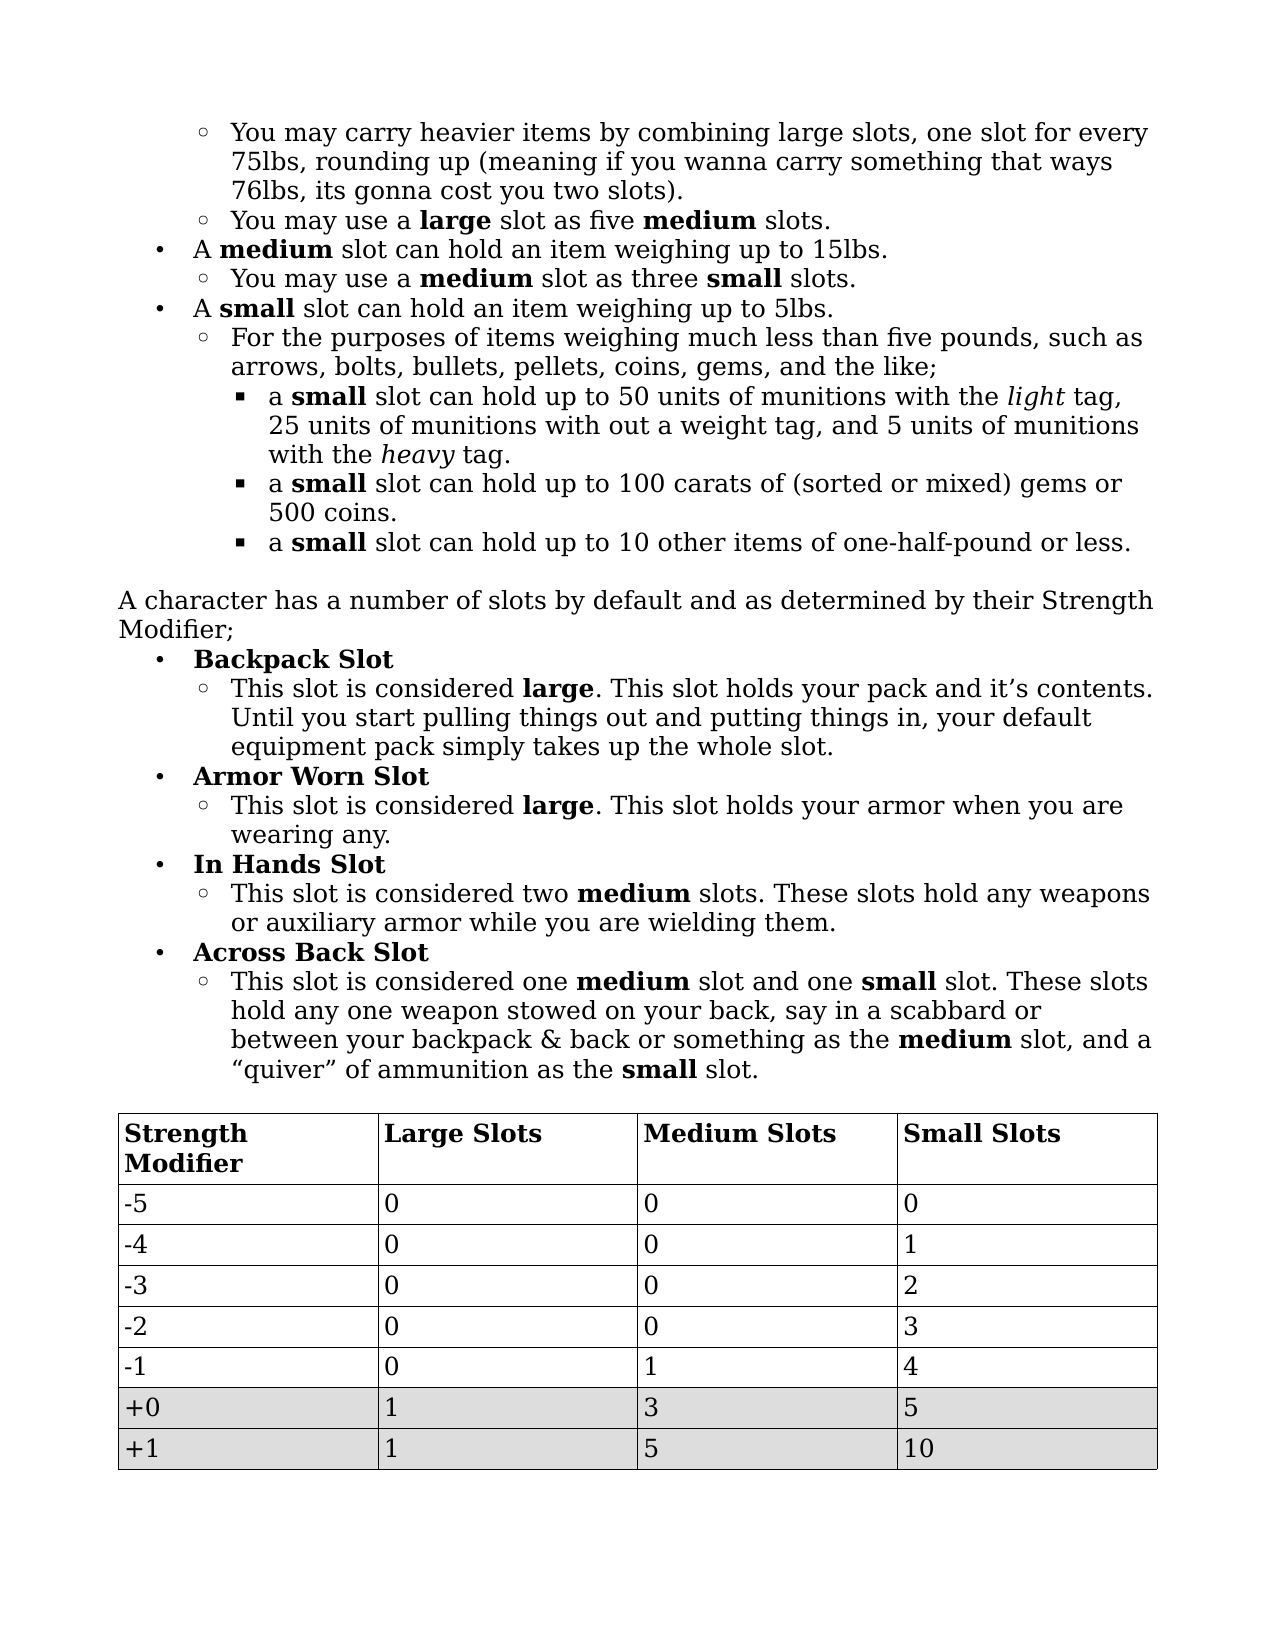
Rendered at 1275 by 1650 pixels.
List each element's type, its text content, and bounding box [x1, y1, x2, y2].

table_cell 5 [638, 1429, 897, 1469]
list a small slot can hold up to 50 units of munitions with the light tag, 25 units of munitions with out a weight tag, and 5 units of munitions with the heavy tag. [231, 381, 1157, 469]
table_header Large Slots [379, 1114, 637, 1184]
list You may use a medium slot as three small slots. [193, 264, 1157, 294]
table_cell -3 [119, 1266, 378, 1306]
table_header Strength Modifier [119, 1114, 378, 1184]
table_cell -5 [119, 1185, 378, 1224]
table_cell 0 [379, 1185, 637, 1224]
list This slot is considered large. This slot holds your armor when you are wearing any. [193, 791, 1157, 849]
list Armor Worn Slot [156, 762, 1157, 791]
table_cell +0 [119, 1388, 378, 1428]
table_cell -4 [119, 1225, 378, 1265]
table_cell -1 [119, 1348, 378, 1387]
text A character has a number of slots by default and as determined by their Strength Modifier; [118, 586, 1157, 644]
table_cell 3 [898, 1307, 1157, 1347]
table_cell -2 [119, 1307, 378, 1347]
table_header Medium Slots [638, 1114, 897, 1184]
table_cell 4 [898, 1348, 1157, 1387]
table_cell 0 [379, 1307, 637, 1347]
table_cell 0 [379, 1266, 637, 1306]
table_header Small Slots [898, 1114, 1157, 1184]
table_cell 0 [379, 1225, 637, 1265]
table_cell 1 [898, 1225, 1157, 1265]
table_cell 0 [898, 1185, 1157, 1224]
table_cell 0 [638, 1266, 897, 1306]
list A medium slot can hold an item weighing up to 15lbs. [156, 235, 1157, 264]
list Across Back Slot [156, 937, 1157, 967]
list In Hands Slot [156, 849, 1157, 879]
list a small slot can hold up to 10 other items of one-half-pound or less. [231, 528, 1157, 557]
table_cell 1 [379, 1429, 637, 1469]
table_cell 1 [638, 1348, 897, 1387]
table_cell 2 [898, 1266, 1157, 1306]
table_cell 5 [898, 1388, 1157, 1428]
table_cell 1 [379, 1388, 637, 1428]
list a small slot can hold up to 100 carats of (sorted or mixed) gems or 500 coins. [231, 469, 1157, 528]
table_cell 0 [638, 1307, 897, 1347]
list Backpack Slot [156, 644, 1157, 674]
list This slot is considered large. This slot holds your pack and it’s contents. Until you start pulling things out and putting things in, your default equipment pack simply takes up the whole slot. [193, 674, 1157, 762]
list You may carry heavier items by combining large slots, one slot for every 75lbs, rounding up (meaning if you wanna carry something that ways 76lbs, its gonna cost you two slots). [193, 118, 1157, 206]
table_cell 10 [898, 1429, 1157, 1469]
table_cell 3 [638, 1388, 897, 1428]
list For the purposes of items weighing much less than five pounds, such as arrows, bolts, bullets, pellets, coins, gems, and the like; [193, 323, 1157, 381]
table_cell 0 [638, 1185, 897, 1224]
list A small slot can hold an item weighing up to 5lbs. [156, 294, 1157, 323]
list You may use a large slot as five medium slots. [193, 206, 1157, 235]
list This slot is considered one medium slot and one small slot. These slots hold any one weapon stowed on your back, say in a scabbard or between your backpack & back or something as the medium slot, and a “quiver” of ammunition as the small slot. [193, 967, 1157, 1084]
table_cell 0 [379, 1348, 637, 1387]
table_cell 0 [638, 1225, 897, 1265]
table_cell +1 [119, 1429, 378, 1469]
list This slot is considered two medium slots. These slots hold any weapons or auxiliary armor while you are wielding them. [193, 879, 1157, 937]
